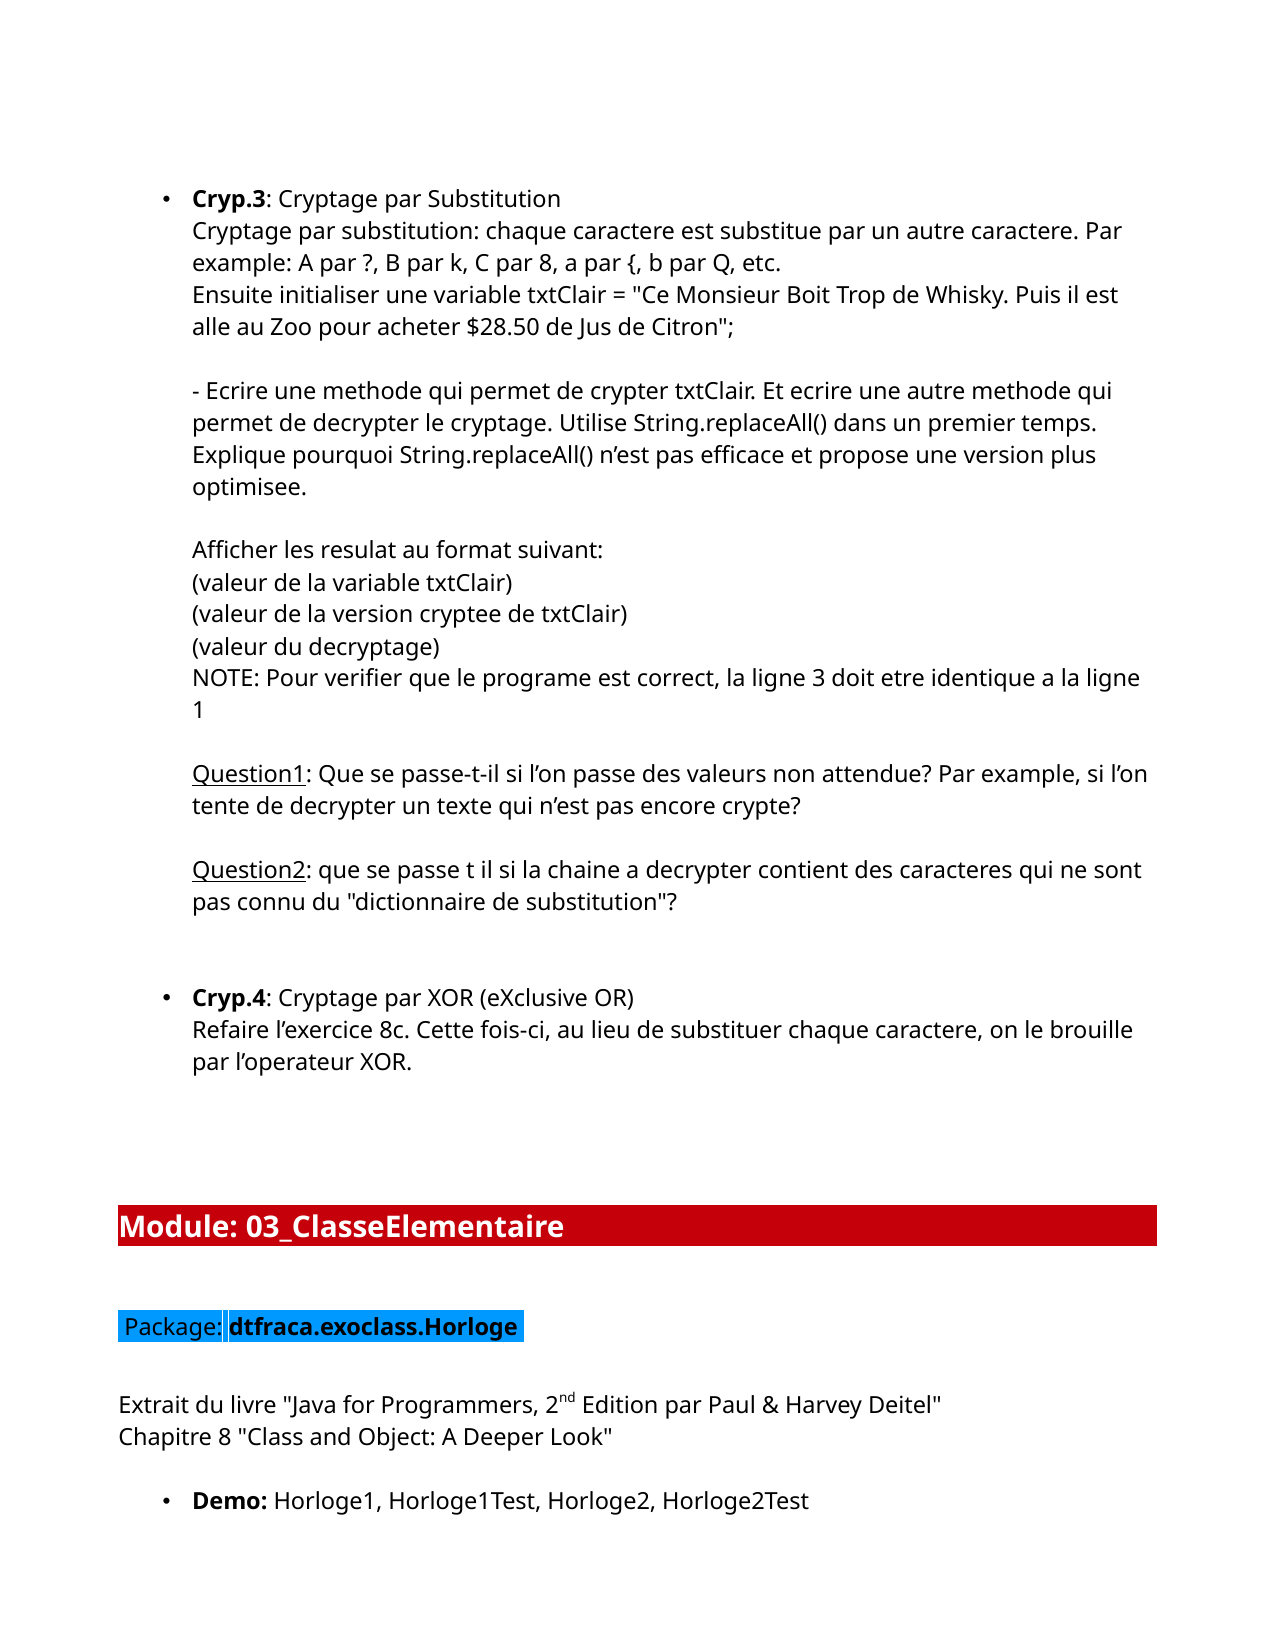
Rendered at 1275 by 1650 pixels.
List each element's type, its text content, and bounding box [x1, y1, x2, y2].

text Module: 03_ClasseElementaire [118, 1205, 1157, 1246]
text Package: dtfraca.exoclass.Horloge [118, 1310, 1157, 1342]
list [162, 118, 1157, 182]
text Extrait du livre "Java for Programmers, 2nd Edition par Paul & Harvey Deitel" Chapitre 8 "Class and Object: A Deeper Look" [118, 1388, 1157, 1452]
list Cryp.3: Cryptage par Substitution Cryptage par substitution: chaque caractere est substitue par un autre caractere. Par example: A par ?, B par k, C par 8, a par {, b par Q, etc. Ensuite initialiser une variable txtClair = "Ce Monsieur Boit Trop de Whisky. Puis il est alle au Zoo pour acheter $28.50 de Jus de Citron"; - Ecrire une methode qui permet de crypter txtClair. Et ecrire une autre methode qui permet de decrypter le cryptage. Utilise String.replaceAll() dans un premier temps. Explique pourquoi String.replaceAll() n’est pas efficace et propose une version plus optimisee. Afficher les resulat au format suivant: (valeur de la variable txtClair) (valeur de la version cryptee de txtClair) (valeur du decryptage) NOTE: Pour verifier que le programe est correct, la ligne 3 doit etre identique a la ligne 1 Question1: Que se passe-t-il si l’on passe des valeurs non attendue? Par example, si l’on tente de decrypter un texte qui n’est pas encore crypte? Question2: que se passe t il si la chaine a decrypter contient des caracteres qui ne sont pas connu du "dictionnaire de substitution"? [162, 182, 1157, 982]
list Cryp.4: Cryptage par XOR (eXclusive OR) Refaire l’exercice 8c. Cette fois-ci, au lieu de substituer chaque caractere, on le brouille par l’operateur XOR. [162, 982, 1157, 1077]
list Demo: Horloge1, Horloge1Test, Horloge2, Horloge2Test [162, 1484, 1157, 1516]
